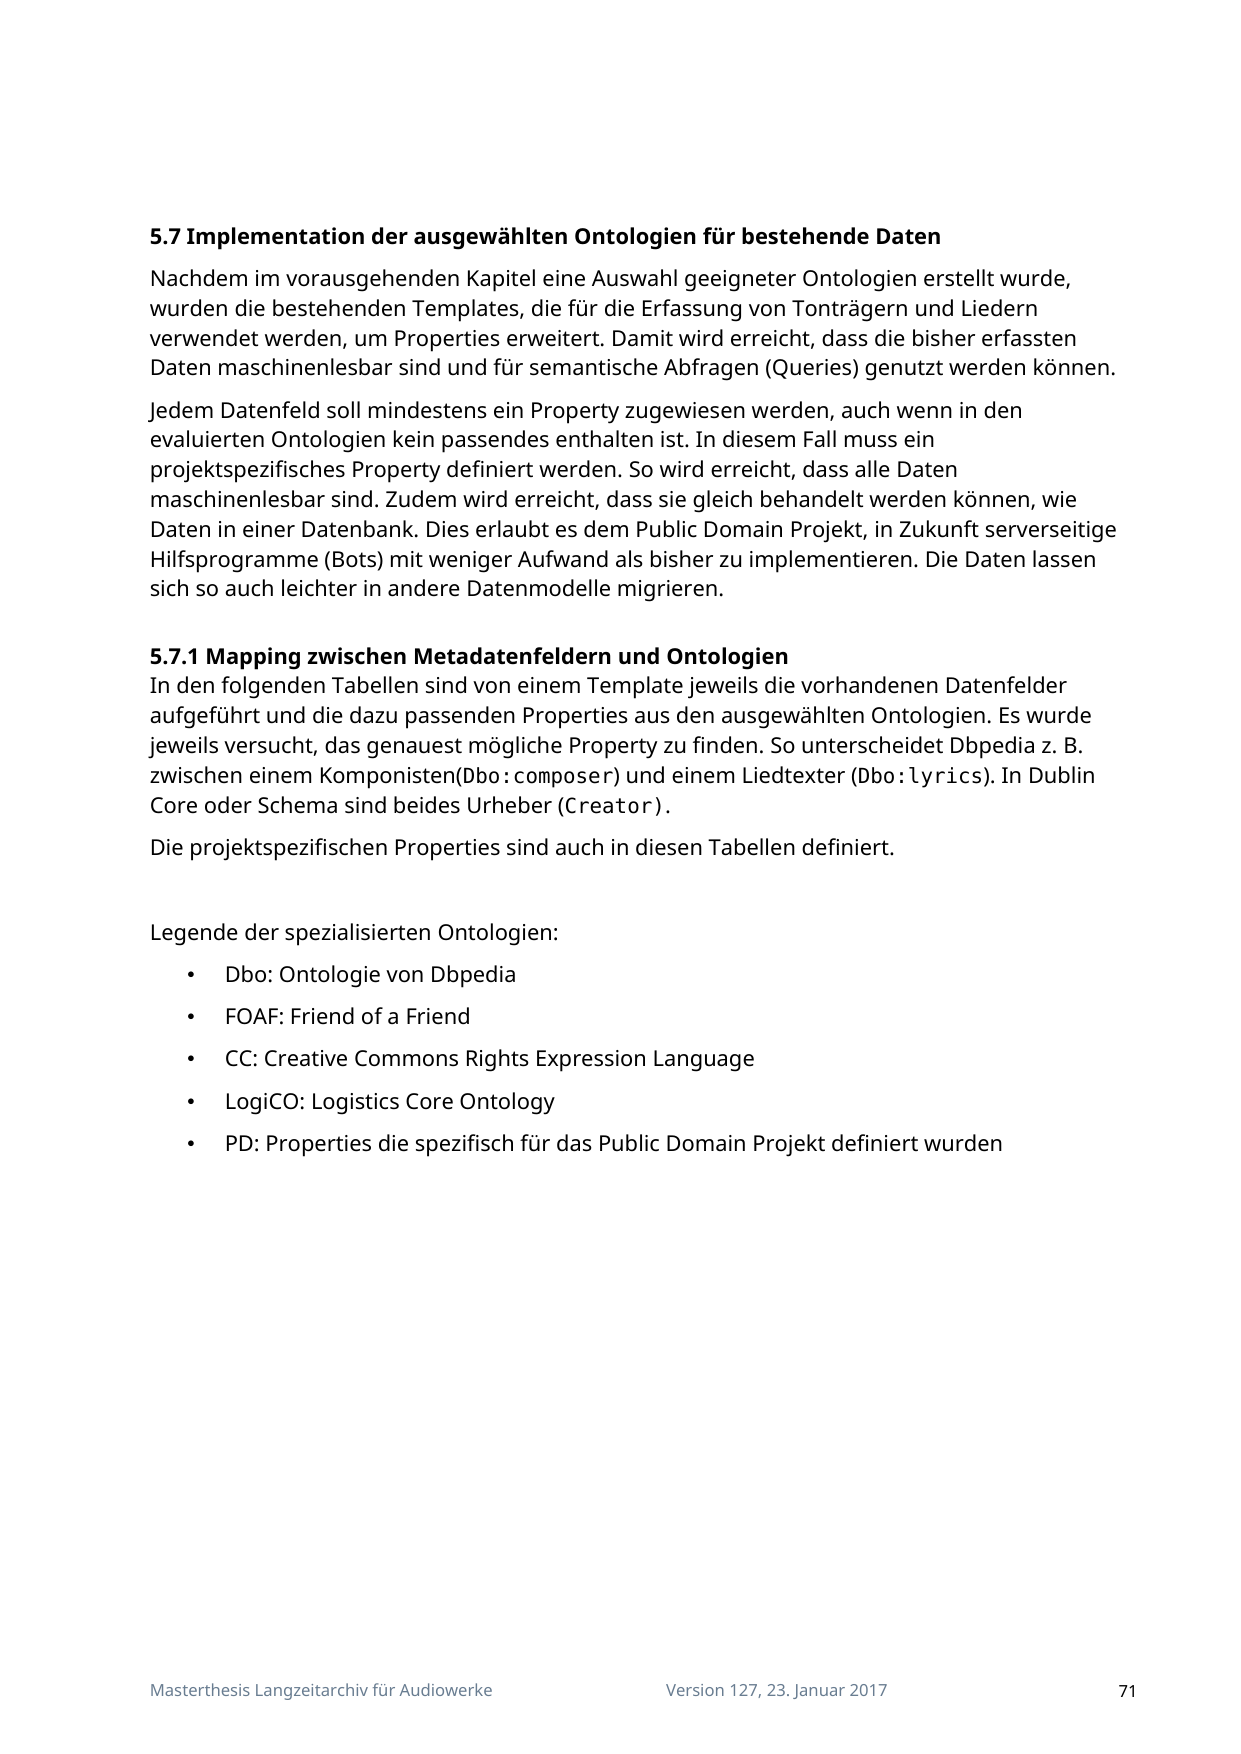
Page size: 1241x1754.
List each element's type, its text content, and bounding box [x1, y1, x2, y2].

list Dbo: Ontologie von Dbpedia [187, 959, 1136, 988]
list PD: Properties die spezifisch für das Public Domain Projekt definiert wurden [187, 1128, 1136, 1158]
list FOAF: Friend of a Friend [187, 1001, 1136, 1031]
text Legende der spezialisierten Ontologien: [149, 916, 1136, 946]
text Jedem Datenfeld soll mindestens ein Property zugewiesen werden, auch wenn in den evaluierten Ontologien kein passendes enthalten ist. In diesem Fall muss ein projektspezifisches Property definiert werden. So wird erreicht, dass alle Daten maschinenlesbar sind. Zudem wird erreicht, dass sie gleich behandelt werden können, wie Daten in einer Datenbank. Dies erlaubt es dem Public Domain Projekt, in Zukunft serverseitige Hilfsprogramme (Bots) mit weniger Aufwand als bisher zu implementieren. Die Daten lassen sich so auch leichter in andere Datenmodelle migrieren. [149, 394, 1136, 603]
subtitle Implementation der ausgewählten Ontologien für bestehende Daten [149, 221, 1136, 250]
text In den folgenden Tabellen sind von einem Template jeweils die vorhandenen Datenfelder aufgeführt und die dazu passenden Properties aus den ausgewählten Ontologien. Es wurde jeweils versucht, das genauest mögliche Property zu finden. So unterscheidet Dbpedia z. B. zwischen einem Komponisten(Dbo:composer) und einem Liedtexter (Dbo:lyrics). In Dublin Core oder Schema sind beides Urheber (Creator). [149, 670, 1136, 819]
text Die projektspezifischen Properties sind auch in diesen Tabellen definiert. [149, 832, 1136, 862]
list CC: Creative Commons Rights Expression Language [187, 1043, 1136, 1073]
text Nachdem im vorausgehenden Kapitel eine Auswahl geeigneter Ontologien erstellt wurde, wurden die bestehenden Templates, die für die Erfassung von Tonträgern und Liedern verwendet werden, um Properties erweitert. Damit wird erreicht, dass die bisher erfassten Daten maschinenlesbar sind und für semantische Abfragen (Queries) genutzt werden können. [149, 263, 1136, 382]
list LogiCO: Logistics Core Ontology [187, 1086, 1136, 1115]
subtitle Mapping zwischen Metadatenfeldern und Ontologien [149, 641, 1136, 670]
